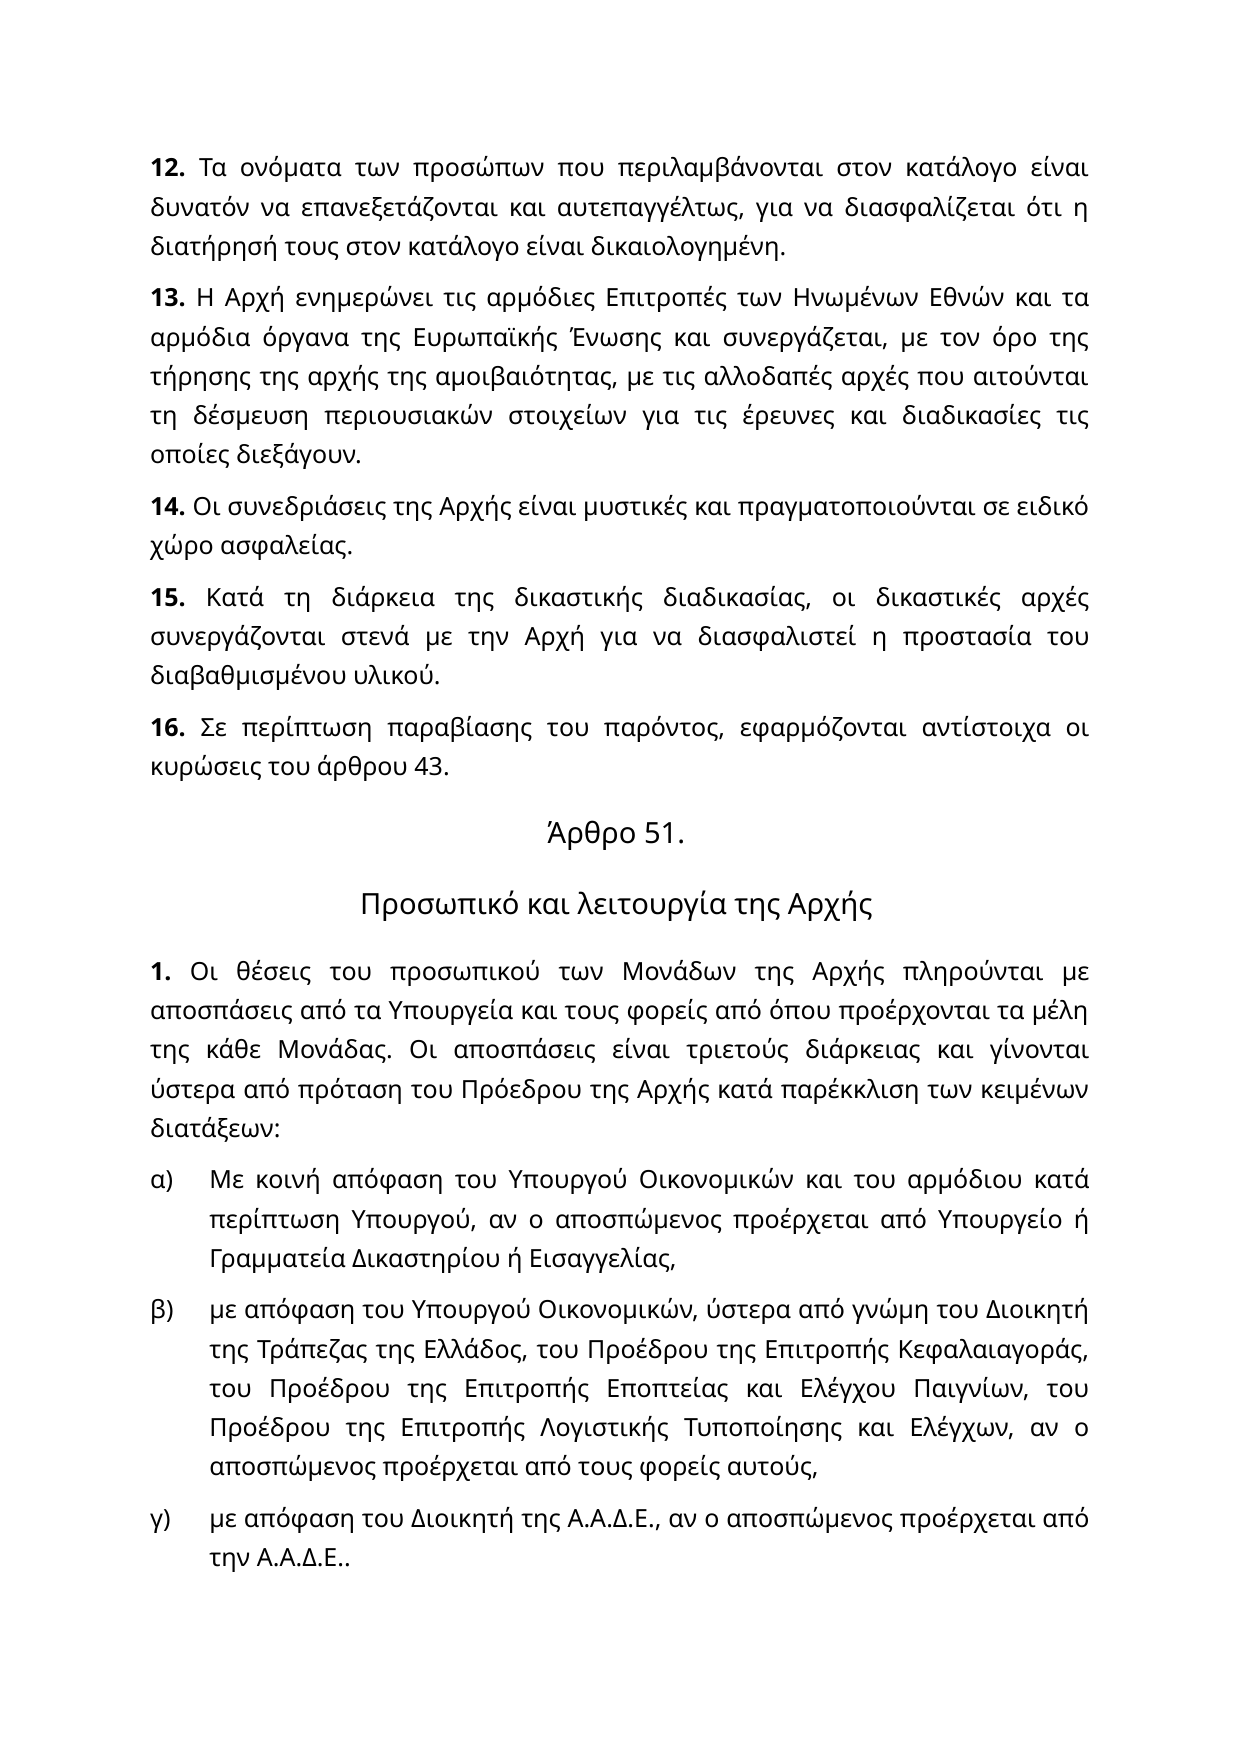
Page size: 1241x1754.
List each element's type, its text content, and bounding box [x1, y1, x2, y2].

text 16. Σε περίπτωση παραβίασης του παρόντος, εφαρμόζονται αντίστοιχα οι κυρώσεις του άρθρου 43. [150, 709, 1090, 782]
list α) Με κοινή απόφαση του Υπουργού Οικονομικών και του αρμόδιου κατά περίπτωση Υπουργού, αν ο αποσπώμενος προέρχεται από Υπουργείο ή Γραμματεία Δικαστηρίου ή Εισαγγελίας, [150, 1162, 1090, 1274]
text 1. Οι θέσεις του προσωπικού των Μονάδων της Αρχής πληρούνται με αποσπάσεις από τα Υπουργεία και τους φορείς από όπου προέρχονται τα μέλη της κάθε Μονάδας. Οι αποσπάσεις είναι τριετούς διάρκειας και γίνονται ύστερα από πρόταση του Πρόεδρου της Αρχής κατά παρέκκλιση των κειμένων διατάξεων: [150, 954, 1090, 1144]
text 15. Κατά τη διάρκεια της δικαστικής διαδικασίας, οι δικαστικές αρχές συνεργάζονται στενά με την Αρχή για να διασφαλιστεί η προστασία του διαβαθμισμένου υλικού. [150, 579, 1090, 692]
list β) με απόφαση του Υπουργού Οικονομικών, ύστερα από γνώμη του Διοικητή της Τράπεζας της Ελλάδος, του Προέδρου της Επιτροπής Κεφαλαιαγοράς, του Προέδρου της Επιτροπής Εποπτείας και Ελέγχου Παιγνίων, του Προέδρου της Επιτροπής Λογιστικής Τυποποίησης και Ελέγχων, αν ο αποσπώμενος προέρχεται από τους φορείς αυτούς, [150, 1292, 1090, 1483]
list γ) με απόφαση του Διοικητή της Α.Α.Δ.Ε., αν ο αποσπώμενος προέρχεται από την Α.Α.Δ.Ε.. [150, 1500, 1090, 1574]
text 14. Οι συνεδριάσεις της Αρχής είναι μυστικές και πραγματοποιούνται σε ειδικό χώρο ασφαλείας. [150, 488, 1090, 562]
text 12. Τα ονόματα των προσώπων που περιλαμβάνονται στον κατάλογο είναι δυνατόν να επανεξετάζονται και αυτεπαγγέλτως, για να διασφαλίζεται ότι η διατήρησή τους στον κατάλογο είναι δικαιολογημένη. [150, 150, 1090, 262]
text 13. Η Αρχή ενημερώνει τις αρμόδιες Επιτροπές των Ηνωμένων Εθνών και τα αρμόδια όργανα της Ευρωπαϊκής Ένωσης και συνεργάζεται, με τον όρο της τήρησης της αρχής της αμοιβαιότητας, με τις αλλοδαπές αρχές που αιτούνται τη δέσμευση περιουσιακών στοιχείων για τις έρευνες και διαδικασίες τις οποίες διεξάγουν. [150, 280, 1090, 471]
subtitle Άρθρο 51. [150, 812, 1090, 852]
subtitle Προσωπικό και λειτουργία της Αρχής [150, 883, 1090, 923]
